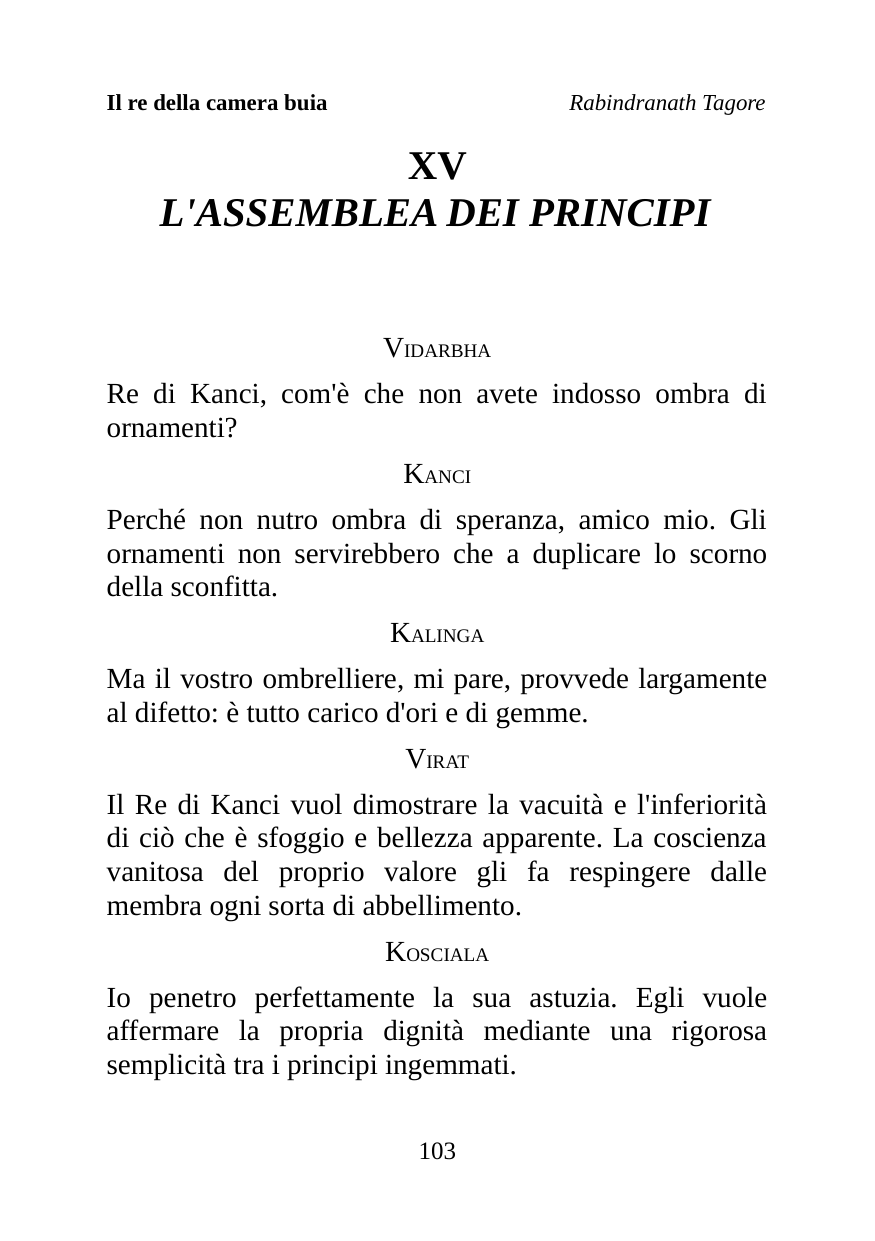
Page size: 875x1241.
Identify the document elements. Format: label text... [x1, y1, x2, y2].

text Ma il vostro ombrelliere, mi pare, provvede largamente al difetto: è tutto carico d'ori e di gemme. [106, 661, 768, 728]
text Kanci [106, 456, 768, 490]
text Re di Kanci, com'è che non avete indosso ombra di ornamenti? [106, 377, 768, 444]
text Virat [106, 741, 768, 774]
text Kalinga [106, 615, 768, 649]
text Io penetro perfettamente la sua astuzia. Egli vuole affermare la propria dignità mediante una rigorosa semplicità tra i principi ingemmati. [106, 980, 768, 1080]
text Il Re di Kanci vuol dimostrare la vacuità e l'inferiorità di ciò che è sfoggio e bellezza apparente. La coscienza vanitosa del proprio valore gli fa respingere dalle membra ogni sorta di abbellimento. [106, 787, 768, 921]
text Perché non nutro ombra di speranza, amico mio. Gli ornamenti non servirebbero che a duplicare lo scorno della sconfitta. [106, 502, 768, 603]
subtitle XV L'ASSEMBLEA DEI PRINCIPI [106, 141, 768, 235]
text Kosciala [106, 934, 768, 967]
text Vidarbha [106, 331, 768, 364]
